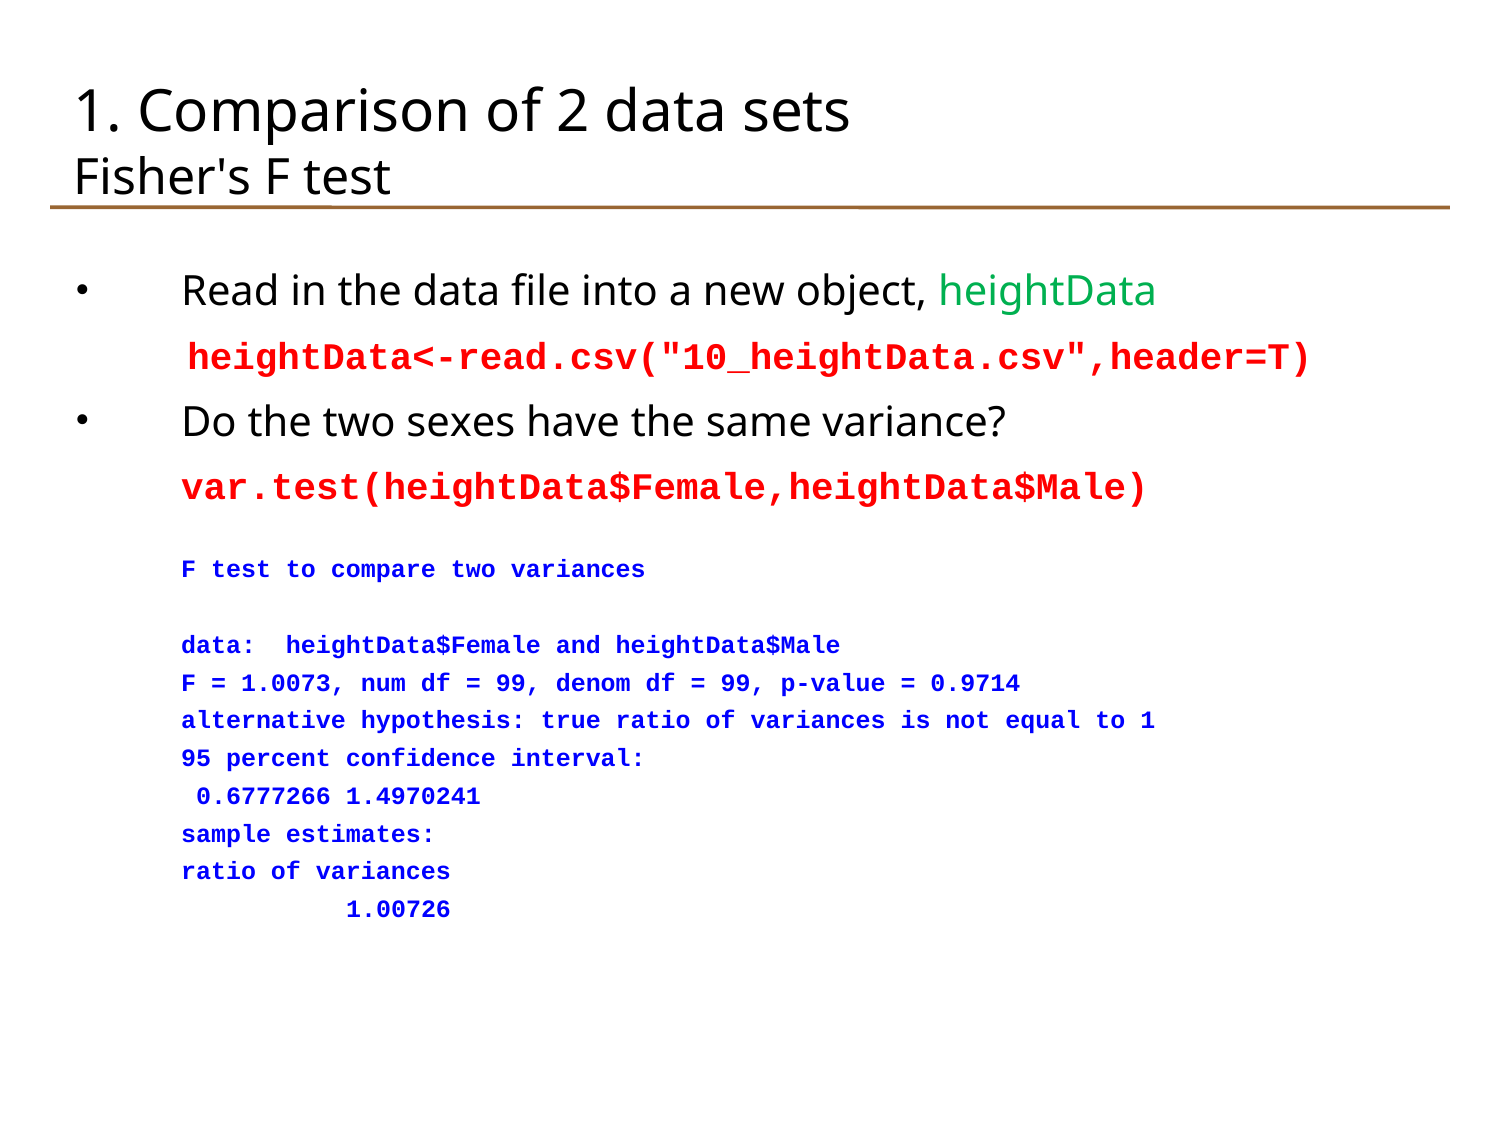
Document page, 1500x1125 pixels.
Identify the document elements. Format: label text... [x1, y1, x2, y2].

text_box Read in the data file into a new object, heightData heightData<-read.csv("10_heightData.csv",header=T) Do the two sexes have the same variance? var.test(heightData$Female,heightData$Male) F test to compare two variances data: heightData$Female and heightData$Male F = 1.0073, num df = 99, denom df = 99, p-value = 0.9714 alternative hypothesis: true ratio of variances is not equal to 1 95 percent confidence interval: 0.6777266 1.4970241 sample estimates: ratio of variances 1.00726 [75, 263, 1425, 1006]
text_box 1. Comparison of 2 data sets Fisher's F test [58, 44, 1409, 233]
